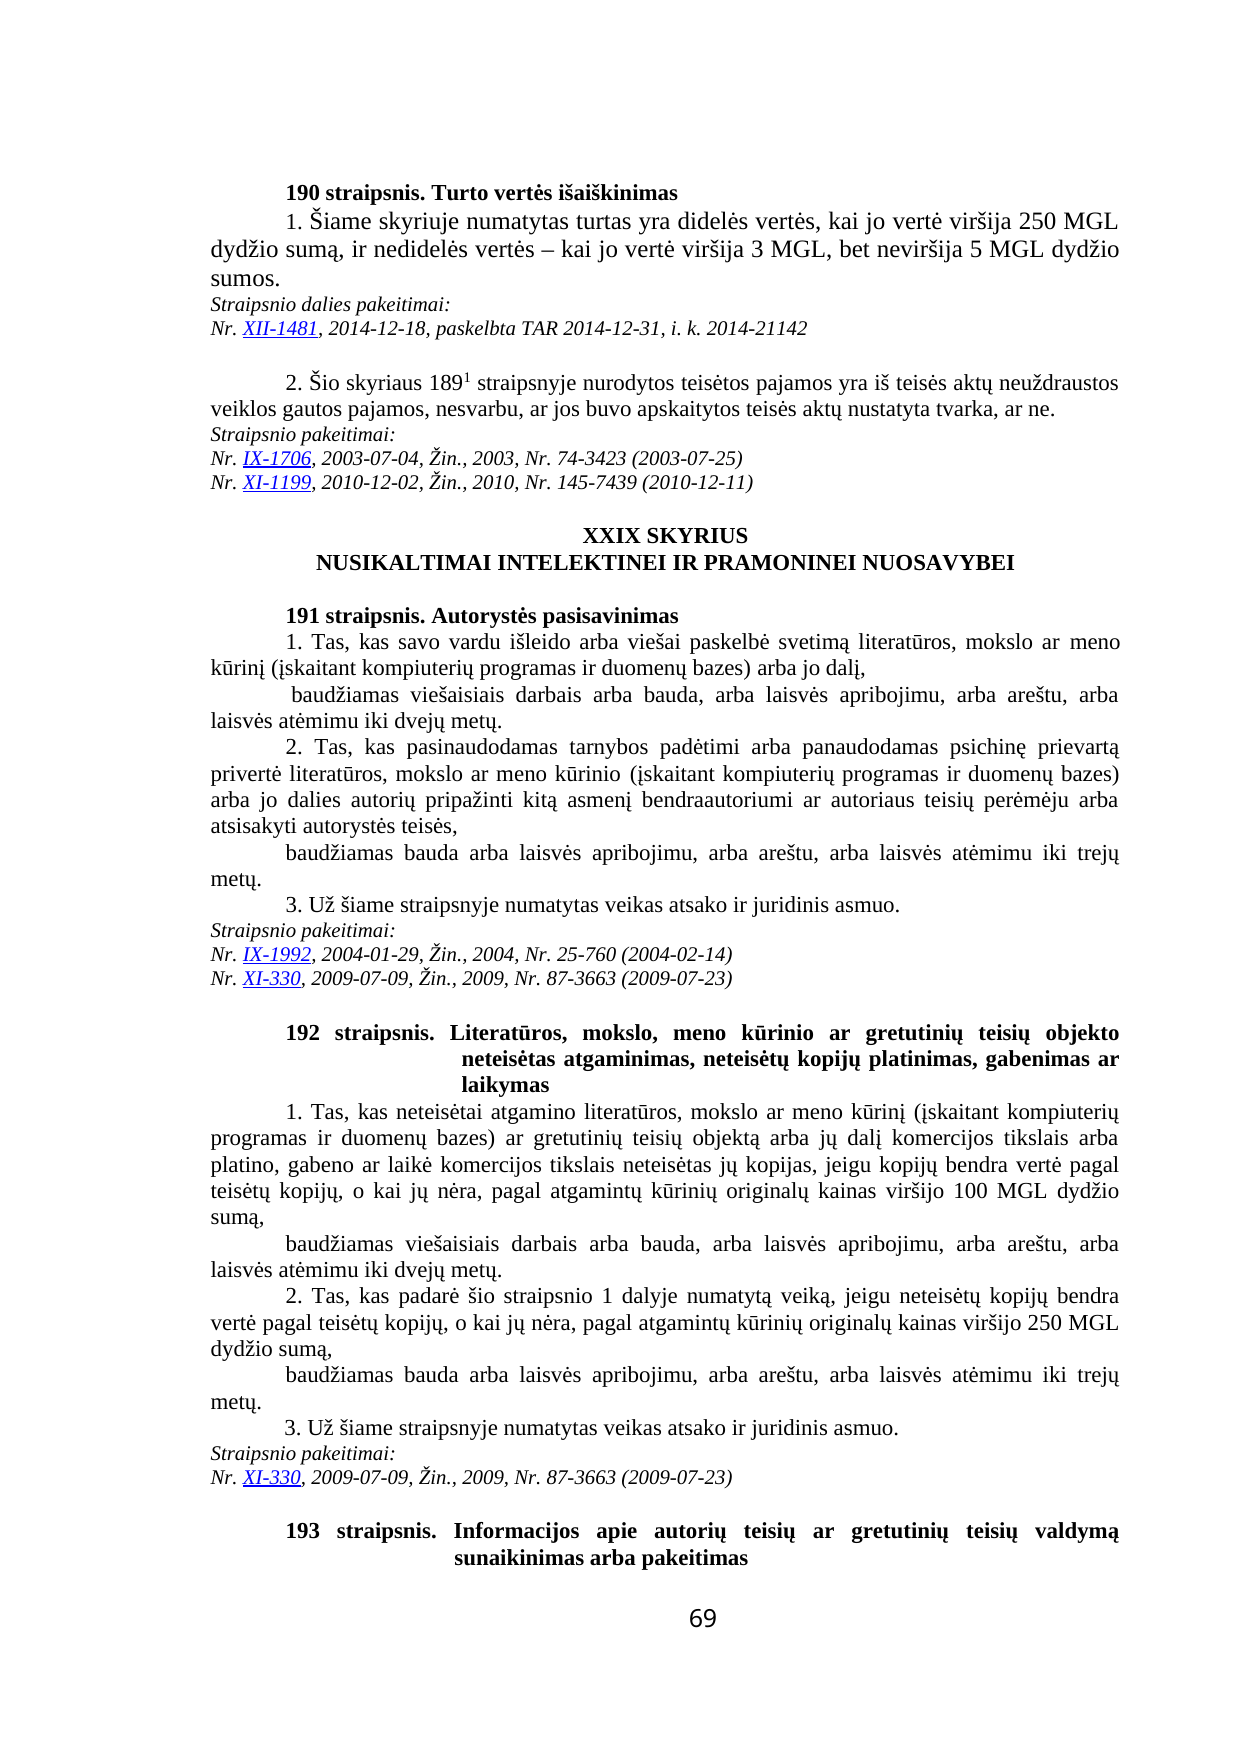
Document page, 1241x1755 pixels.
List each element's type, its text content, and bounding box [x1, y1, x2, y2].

text 2. Tas, kas pasinaudodamas tarnybos padėtimi arba panaudodamas psichinę prievartą privertė literatūros, mokslo ar meno kūrinio (įskaitant kompiuterių programas ir duomenų bazes) arba jo dalies autorių pripažinti kitą asmenį bendraautoriumi ar autoriaus teisių perėmėju arba atsisakyti autorystės teisės, [210, 733, 1120, 839]
text Nr. XII-1481, 2014-12-18, paskelbta TAR 2014-12-31, i. k. 2014-21142 [210, 316, 1120, 340]
text NUSIKALTIMAI INTELEKTINEI ir pramoninei NUOSAVYBEI [210, 549, 1120, 575]
text 191 straipsnis. Autorystės pasisavinimas [210, 602, 1120, 628]
text Straipsnio pakeitimai: [210, 918, 1120, 942]
text Straipsnio pakeitimai: [210, 422, 1120, 446]
text Nr. IX-1706, 2003-07-04, Žin., 2003, Nr. 74-3423 (2003-07-25) [210, 446, 1120, 470]
text Nr. XI-330, 2009-07-09, Žin., 2009, Nr. 87-3663 (2009-07-23) [210, 966, 1120, 990]
text 3. Už šiame straipsnyje numatytas veikas atsako ir juridinis asmuo. [210, 892, 1120, 918]
text 3. Už šiame straipsnyje numatytas veikas atsako ir juridinis asmuo. [210, 1414, 1120, 1441]
text 192 straipsnis. Literatūros, mokslo, meno kūrinio ar gretutinių teisių objekto neteisėtas atgaminimas, neteisėtų kopijų platinimas, gabenimas ar laikymas [285, 1019, 1120, 1098]
subtitle XXIX SKYRIUS [210, 523, 1120, 549]
text Nr. XI-330, 2009-07-09, Žin., 2009, Nr. 87-3663 (2009-07-23) [210, 1464, 1120, 1489]
text Nr. XI-1199, 2010-12-02, Žin., 2010, Nr. 145-7439 (2010-12-11) [210, 470, 1120, 494]
text 190 straipsnis. Turto vertės išaiškinimas [210, 179, 1120, 206]
text baudžiamas bauda arba laisvės apribojimu, arba areštu, arba laisvės atėmimu iki trejų metų. [210, 1361, 1120, 1414]
text 193 straipsnis. Informacijos apie autorių teisių ar gretutinių teisių valdymą sunaikinimas arba pakeitimas [285, 1517, 1120, 1570]
text baudžiamas viešaisiais darbais arba bauda, arba laisvės apribojimu, arba areštu, arba laisvės atėmimu iki dvejų metų. [210, 1230, 1120, 1282]
text Straipsnio pakeitimai: [210, 1441, 1120, 1464]
text Nr. IX-1992, 2004-01-29, Žin., 2004, Nr. 25-760 (2004-02-14) [210, 942, 1120, 966]
text 1. Šiame skyriuje numatytas turtas yra didelės vertės, kai jo vertė viršija 250 MGL dydžio sumą, ir nedidelės vertės – kai jo vertė viršija 3 MGL, bet neviršija 5 MGL dydžio sumos. [210, 206, 1120, 292]
text 2. Šio skyriaus 1891 straipsnyje nurodytos teisėtos pajamos yra iš teisės aktų neuždraustos veiklos gautos pajamos, nesvarbu, ar jos buvo apskaitytos teisės aktų nustatyta tvarka, ar ne. [210, 369, 1120, 422]
text 2. Tas, kas padarė šio straipsnio 1 dalyje numatytą veiką, jeigu neteisėtų kopijų bendra vertė pagal teisėtų kopijų, o kai jų nėra, pagal atgamintų kūrinių originalų kainas viršijo 250 MGL dydžio sumą, [210, 1282, 1120, 1361]
text 1. Tas, kas neteisėtai atgamino literatūros, mokslo ar meno kūrinį (įskaitant kompiuterių programas ir duomenų bazes) ar gretutinių teisių objektą arba jų dalį komercijos tikslais arba platino, gabeno ar laikė komercijos tikslais neteisėtas jų kopijas, jeigu kopijų bendra vertė pagal teisėtų kopijų, o kai jų nėra, pagal atgamintų kūrinių originalų kainas viršijo 100 MGL dydžio sumą, [210, 1098, 1120, 1230]
text baudžiamas viešaisiais darbais arba bauda, arba laisvės apribojimu, arba areštu, arba laisvės atėmimu iki dvejų metų. [210, 681, 1120, 733]
text Straipsnio dalies pakeitimai: [210, 292, 1120, 316]
text 1. Tas, kas savo vardu išleido arba viešai paskelbė svetimą literatūros, mokslo ar meno kūrinį (įskaitant kompiuterių programas ir duomenų bazes) arba jo dalį, [210, 628, 1120, 681]
text baudžiamas bauda arba laisvės apribojimu, arba areštu, arba laisvės atėmimu iki trejų metų. [210, 839, 1120, 892]
